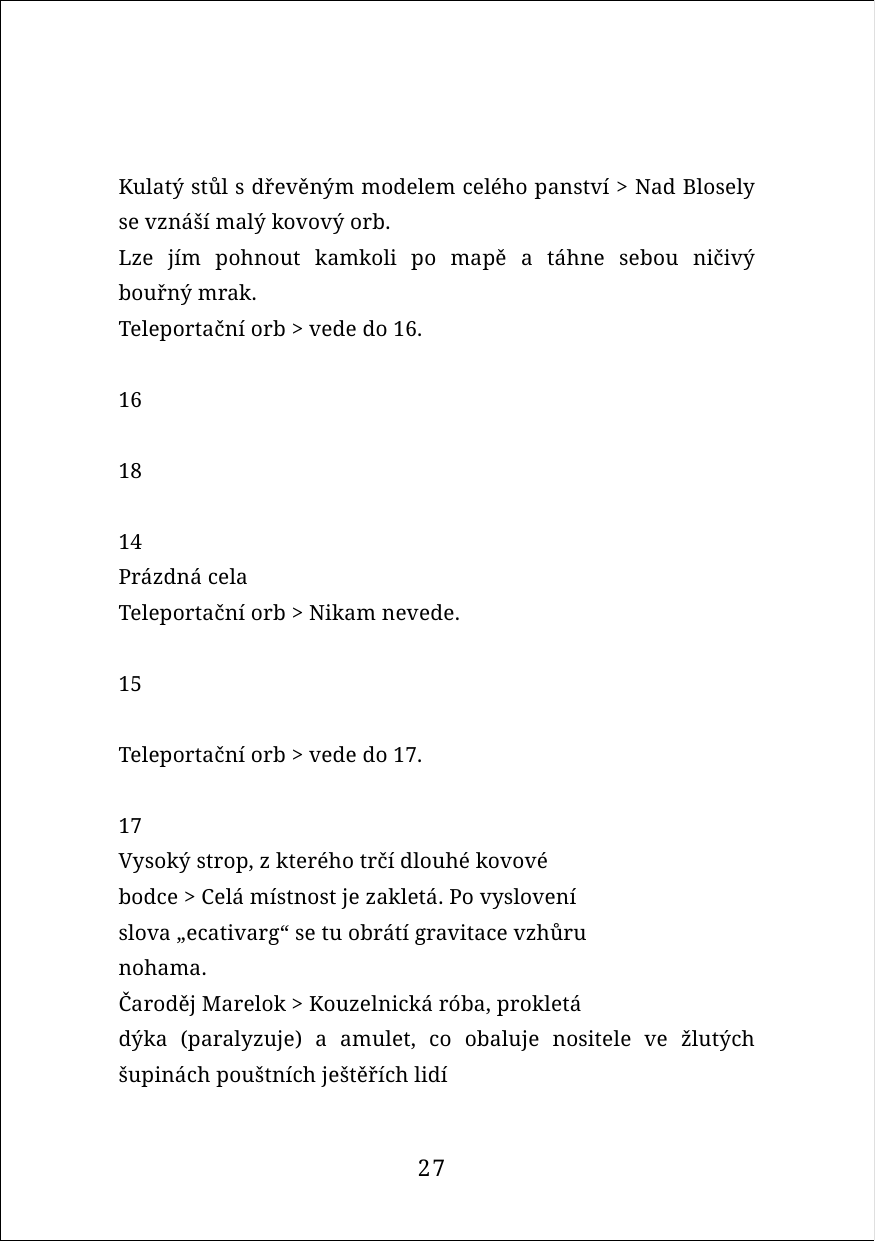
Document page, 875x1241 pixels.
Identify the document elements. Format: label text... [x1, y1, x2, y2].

text Kulatý stůl s dřevěným modelem celého panství > Nad Blosely se vznáší malý kovový orb. Lze jím pohnout kamkoli po mapě a táhne sebou ničivý bouřný mrak. Teleportační orb > vede do 16. 16 18 14 Prázdná cela Teleportační orb > Nikam nevede. 15 Teleportační orb > vede do 17. 17 Vysoký strop, z kterého trčí dlouhé kovové bodce > Celá místnost je zakletá. Po vyslovení slova „ecativarg“ se tu obrátí gravitace vzhůru nohama. Čaroděj Marelok > Kouzelnická róba, prokletá dýka (paralyzuje) a amulet, co obaluje nositele ve žlutých šupinách pouštních ještěřích lidí [118, 172, 756, 1088]
